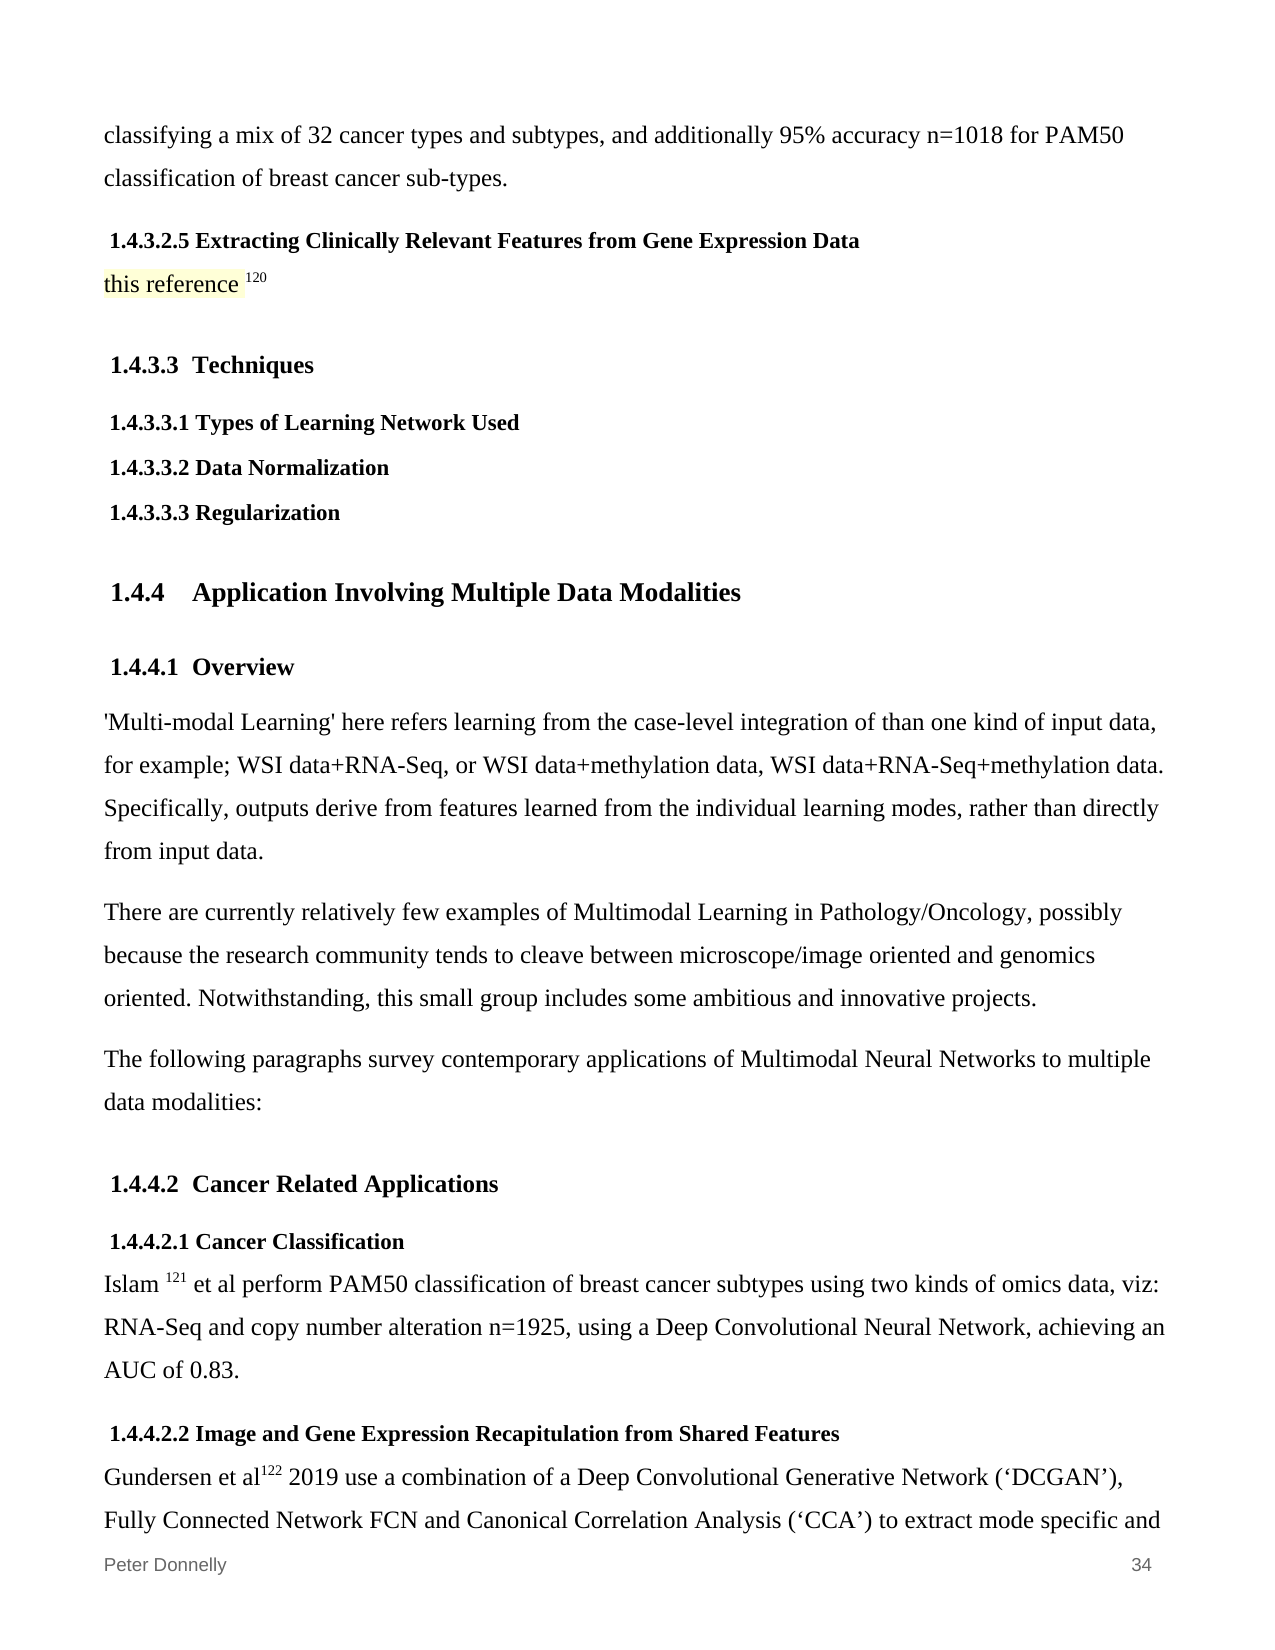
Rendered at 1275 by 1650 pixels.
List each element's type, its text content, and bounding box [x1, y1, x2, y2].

text The following paragraphs survey contemporary applications of Multimodal Neural Networks to multiple data modalities: [103, 1044, 1181, 1116]
text There are currently relatively few examples of Multimodal Learning in Pathology/Oncology, possibly because the research community tends to cleave between microscope/image oriented and genomics oriented. Notwithstanding, this small group includes some ambitious and innovative projects. [103, 897, 1181, 1012]
text classifying a mix of 32 cancer types and subtypes, and additionally 95% accuracy n=1018 for PAM50 classification of breast cancer sub-types. [103, 120, 1181, 192]
subtitle Overview [103, 652, 1181, 681]
text Islam et al perform PAM50 classification of breast cancer subtypes using two kinds of omics data, viz: RNA-Seq and copy number alteration n=1925, using a Deep Convolutional Neural Network, achieving an AUC of 0.83. [103, 1269, 1181, 1384]
subtitle Cancer Classification [103, 1228, 1181, 1254]
text Gundersen et al 2019 use a combination of a Deep Convolutional Generative Network (‘DCGAN’), Fully Connected Network FCN and Canonical Correlation Analysis (‘CCA’) to extract mode specific and [103, 1462, 1181, 1533]
subtitle Techniques [103, 350, 1181, 379]
subtitle Extracting Clinically Relevant Features from Gene Expression Data [103, 227, 1181, 254]
subtitle Types of Learning Network Used [103, 409, 1181, 436]
subtitle Data Normalization [103, 454, 1181, 481]
text 'Multi-modal Learning' here refers learning from the case-level integration of than one kind of input data, for example; WSI data+RNA-Seq, or WSI data+methylation data, WSI data+RNA-Seq+methylation data. Specifically, outputs derive from features learned from the individual learning modes, rather than directly from input data. [103, 707, 1181, 865]
text this reference [103, 269, 1181, 298]
subtitle Cancer Related Applications [103, 1169, 1181, 1198]
subtitle Application Involving Multiple Data Modalities [103, 576, 1181, 607]
subtitle Image and Gene Expression Recapitulation from Shared Features [103, 1420, 1181, 1446]
subtitle Regularization [103, 499, 1181, 526]
